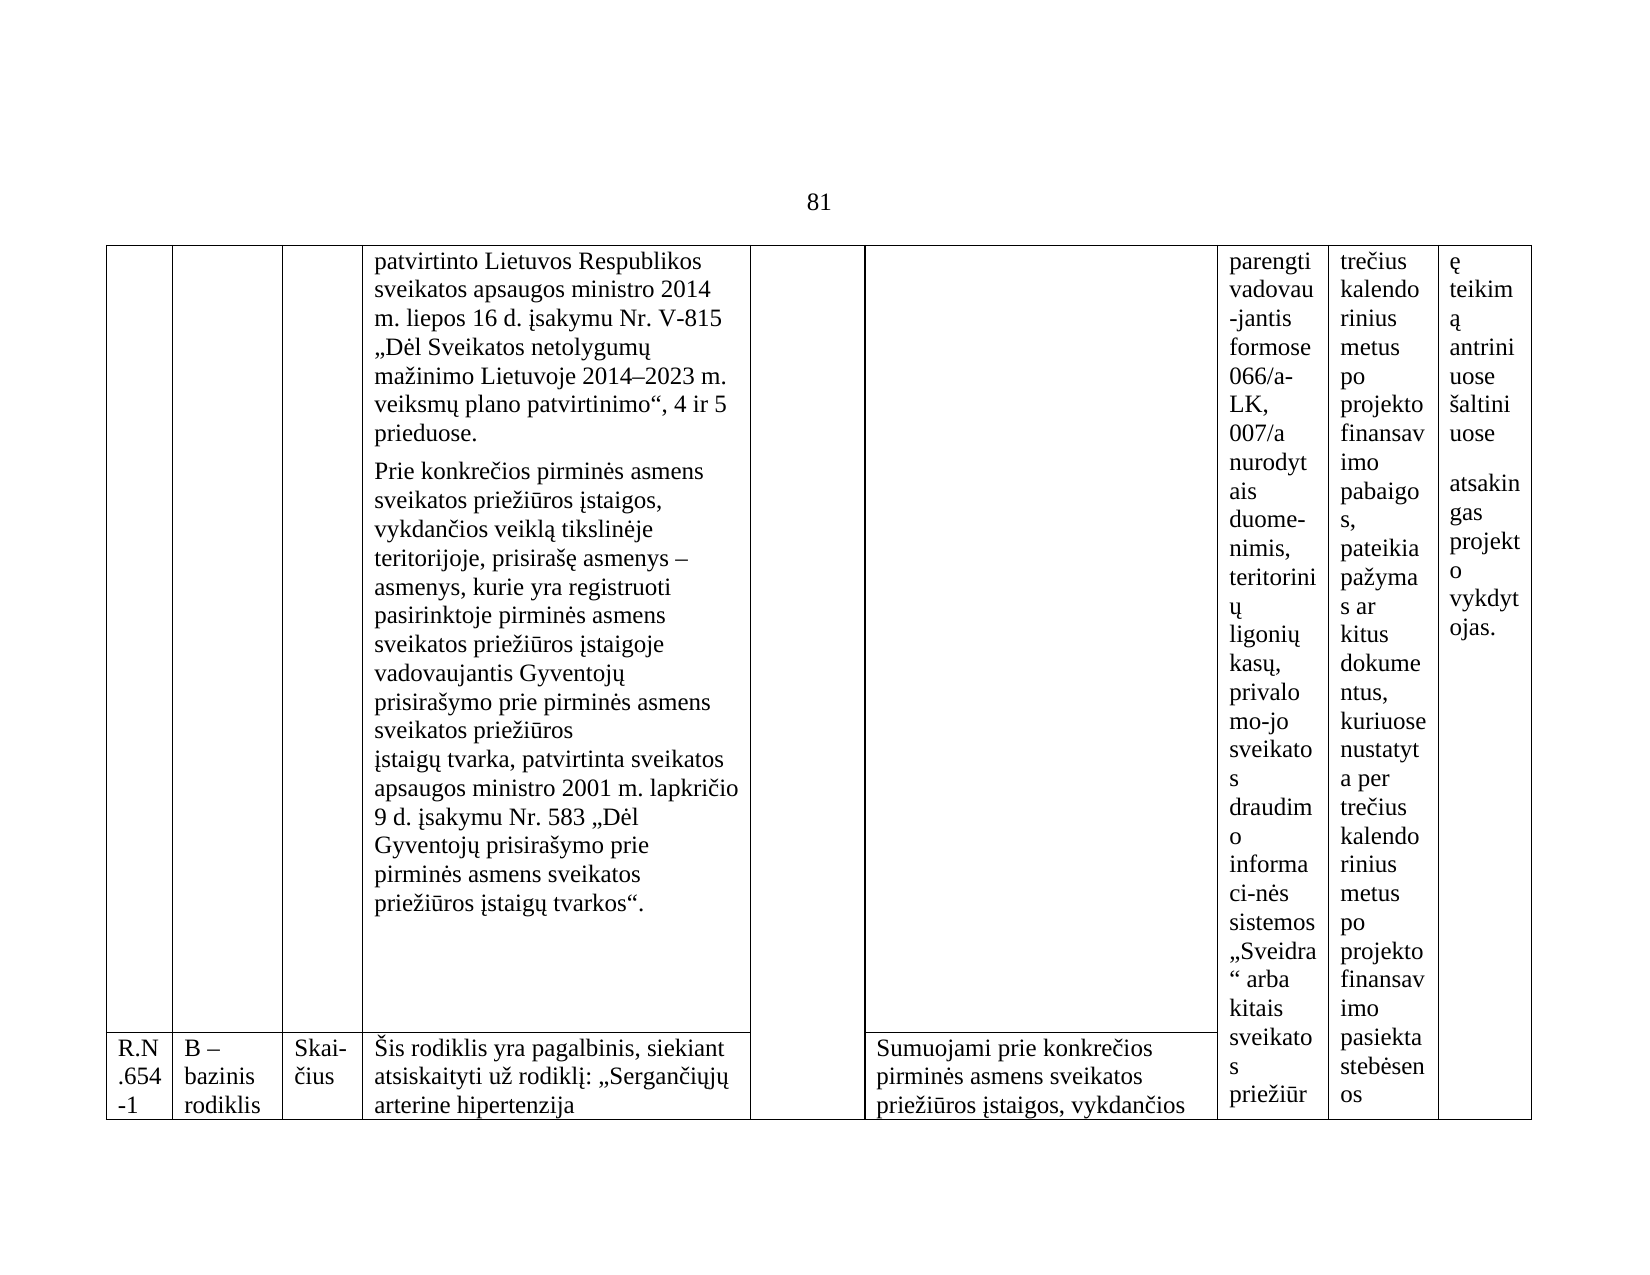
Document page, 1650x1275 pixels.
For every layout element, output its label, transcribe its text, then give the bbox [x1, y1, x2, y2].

table_cell [283, 246, 362, 1032]
table_cell B – bazinis rodiklis [173, 1033, 282, 1119]
table_cell [866, 246, 1217, 1032]
table_cell parengti vadovau-jantis formose 066/a-LK, 007/a nurodytais duome-nimis, teritorinių ligonių kasų, privalomo-jo sveikatos draudimo informaci-nės sistemos „Sveidra“ arba kitais sveikatos priežiūr [1218, 246, 1328, 1119]
table_cell R.N.654 -1 [107, 1033, 172, 1119]
table_cell Skai-čius [283, 1033, 362, 1119]
table_cell trečius kalendorinius metus po projekto finansavimo pabaigos, pateikia pažymas ar kitus dokumentus, kuriuose nustatyta per trečius kalendorinius metus po projekto finansavimo pasiekta stebėsenos [1329, 246, 1438, 1119]
table_cell patvirtinto Lietuvos Respublikos sveikatos apsaugos ministro 2014 m. liepos 16 d. įsakymu Nr. V-815 „Dėl Sveikatos netolygumų mažinimo Lietuvoje 2014–2023 m. veiksmų plano patvirtinimo“, 4 ir 5 prieduose. Prie konkrečios pirminės asmens sveikatos priežiūros įstaigos, vykdančios veiklą tikslinėje teritorijoje, prisirašę asmenys – asmenys, kurie yra registruoti pasirinktoje pirminės asmens sveikatos priežiūros įstaigoje vadovaujantis Gyventojų prisirašymo prie pirminės asmens sveikatos priežiūros įstaigų tvarka, patvirtinta sveikatos apsaugos ministro 2001 m. lapkričio 9 d. įsakymu Nr. 583 „Dėl Gyventojų prisirašymo prie pirminės asmens sveikatos priežiūros įstaigų tvarkos“. [363, 246, 750, 1032]
table_cell [173, 246, 282, 1032]
table_cell ę teikimą antriniuose šaltiniuose atsakingas projekto vykdytojas. [1439, 246, 1531, 1119]
table_cell Šis rodiklis yra pagalbinis, siekiant atsiskaityti už rodiklį: „Sergančiųjų arterine hipertenzija [363, 1033, 750, 1119]
table_cell Sumuojami prie konkrečios pirminės asmens sveikatos priežiūros įstaigos, vykdančios [866, 1033, 1217, 1119]
table_cell [751, 246, 864, 1119]
table_cell [107, 246, 172, 1032]
